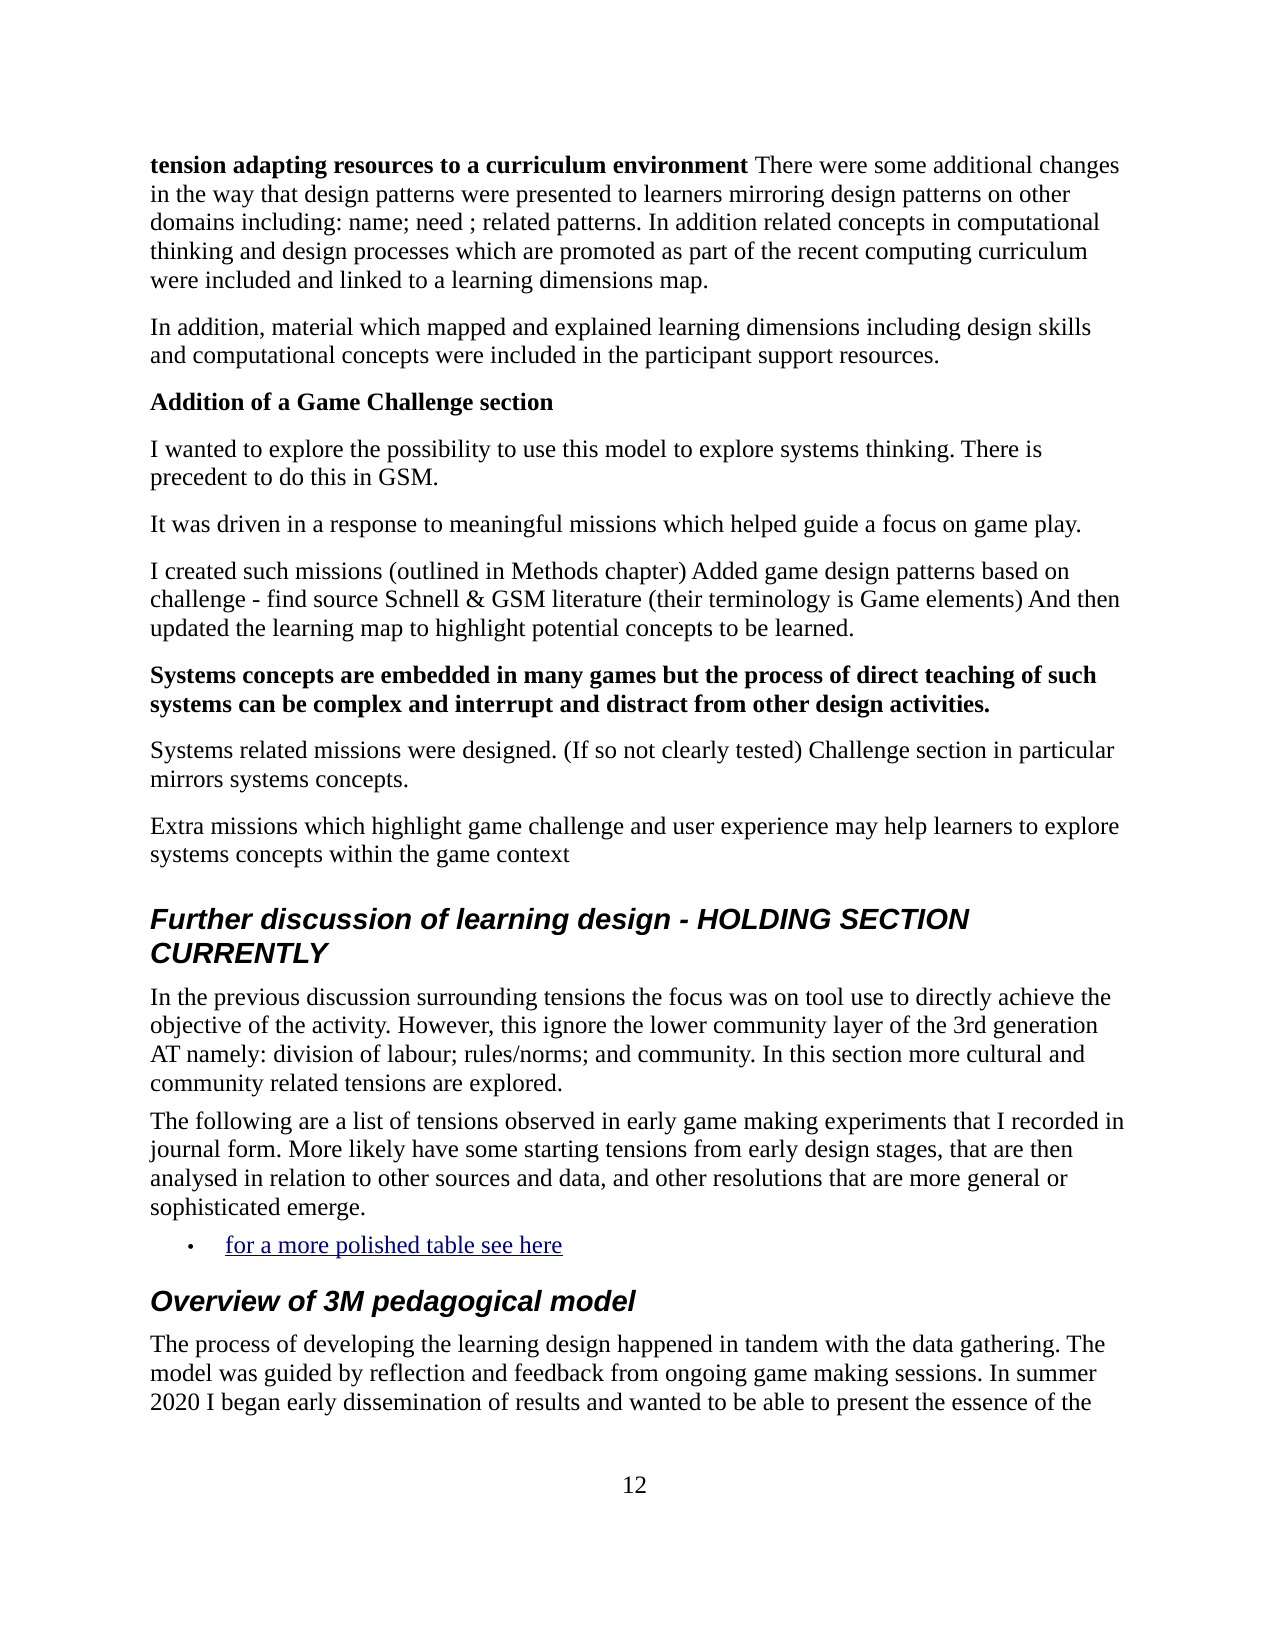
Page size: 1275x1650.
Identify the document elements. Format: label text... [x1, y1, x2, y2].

text I wanted to explore the possibility to use this model to explore systems thinking. There is precedent to do this in GSM. [150, 434, 1125, 491]
text The following are a list of tensions observed in early game making experiments that I recorded in journal form. More likely have some starting tensions from early design stages, that are then analysed in relation to other sources and data, and other resolutions that are more general or sophisticated emerge. [150, 1106, 1125, 1221]
text tension adapting resources to a curriculum environment There were some additional changes in the way that design patterns were presented to learners mirroring design patterns on other domains including: name; need ; related patterns. In addition related concepts in computational thinking and design processes which are promoted as part of the recent computing curriculum were included and linked to a learning dimensions map. [150, 150, 1125, 294]
text In addition, material which mapped and explained learning dimensions including design skills and computational concepts were included in the participant support resources. [150, 312, 1125, 369]
text Systems related missions were designed. (If so not clearly tested) Challenge section in particular mirrors systems concepts. [150, 735, 1125, 793]
list for a more polished table see here [187, 1230, 1125, 1258]
text Addition of a Game Challenge section [150, 387, 1125, 416]
text In the previous discussion surrounding tensions the focus was on tool use to directly achieve the objective of the activity. However, this ignore the lower community layer of the 3rd generation AT namely: division of labour; rules/norms; and community. In this section more cultural and community related tensions are explored. [150, 982, 1125, 1097]
text The process of developing the learning design happened in tandem with the data gathering. The model was guided by reflection and feedback from ongoing game making sessions. In summer 2020 I began early dissemination of results and wanted to be able to present the essence of the [150, 1329, 1125, 1416]
text Systems concepts are embedded in many games but the process of direct teaching of such systems can be complex and interrupt and distract from other design activities. [150, 660, 1125, 717]
subtitle Overview of 3M pedagogical model [150, 1283, 1125, 1317]
text Extra missions which highlight game challenge and user experience may help learners to explore systems concepts within the game context [150, 811, 1125, 868]
text It was driven in a response to meaningful missions which helped guide a focus on game play. [150, 509, 1125, 538]
text I created such missions (outlined in Methods chapter) Added game design patterns based on challenge - find source Schnell & GSM literature (their terminology is Game elements) And then updated the learning map to highlight potential concepts to be learned. [150, 556, 1125, 642]
subtitle Further discussion of learning design - HOLDING SECTION CURRENTLY [150, 902, 1125, 969]
